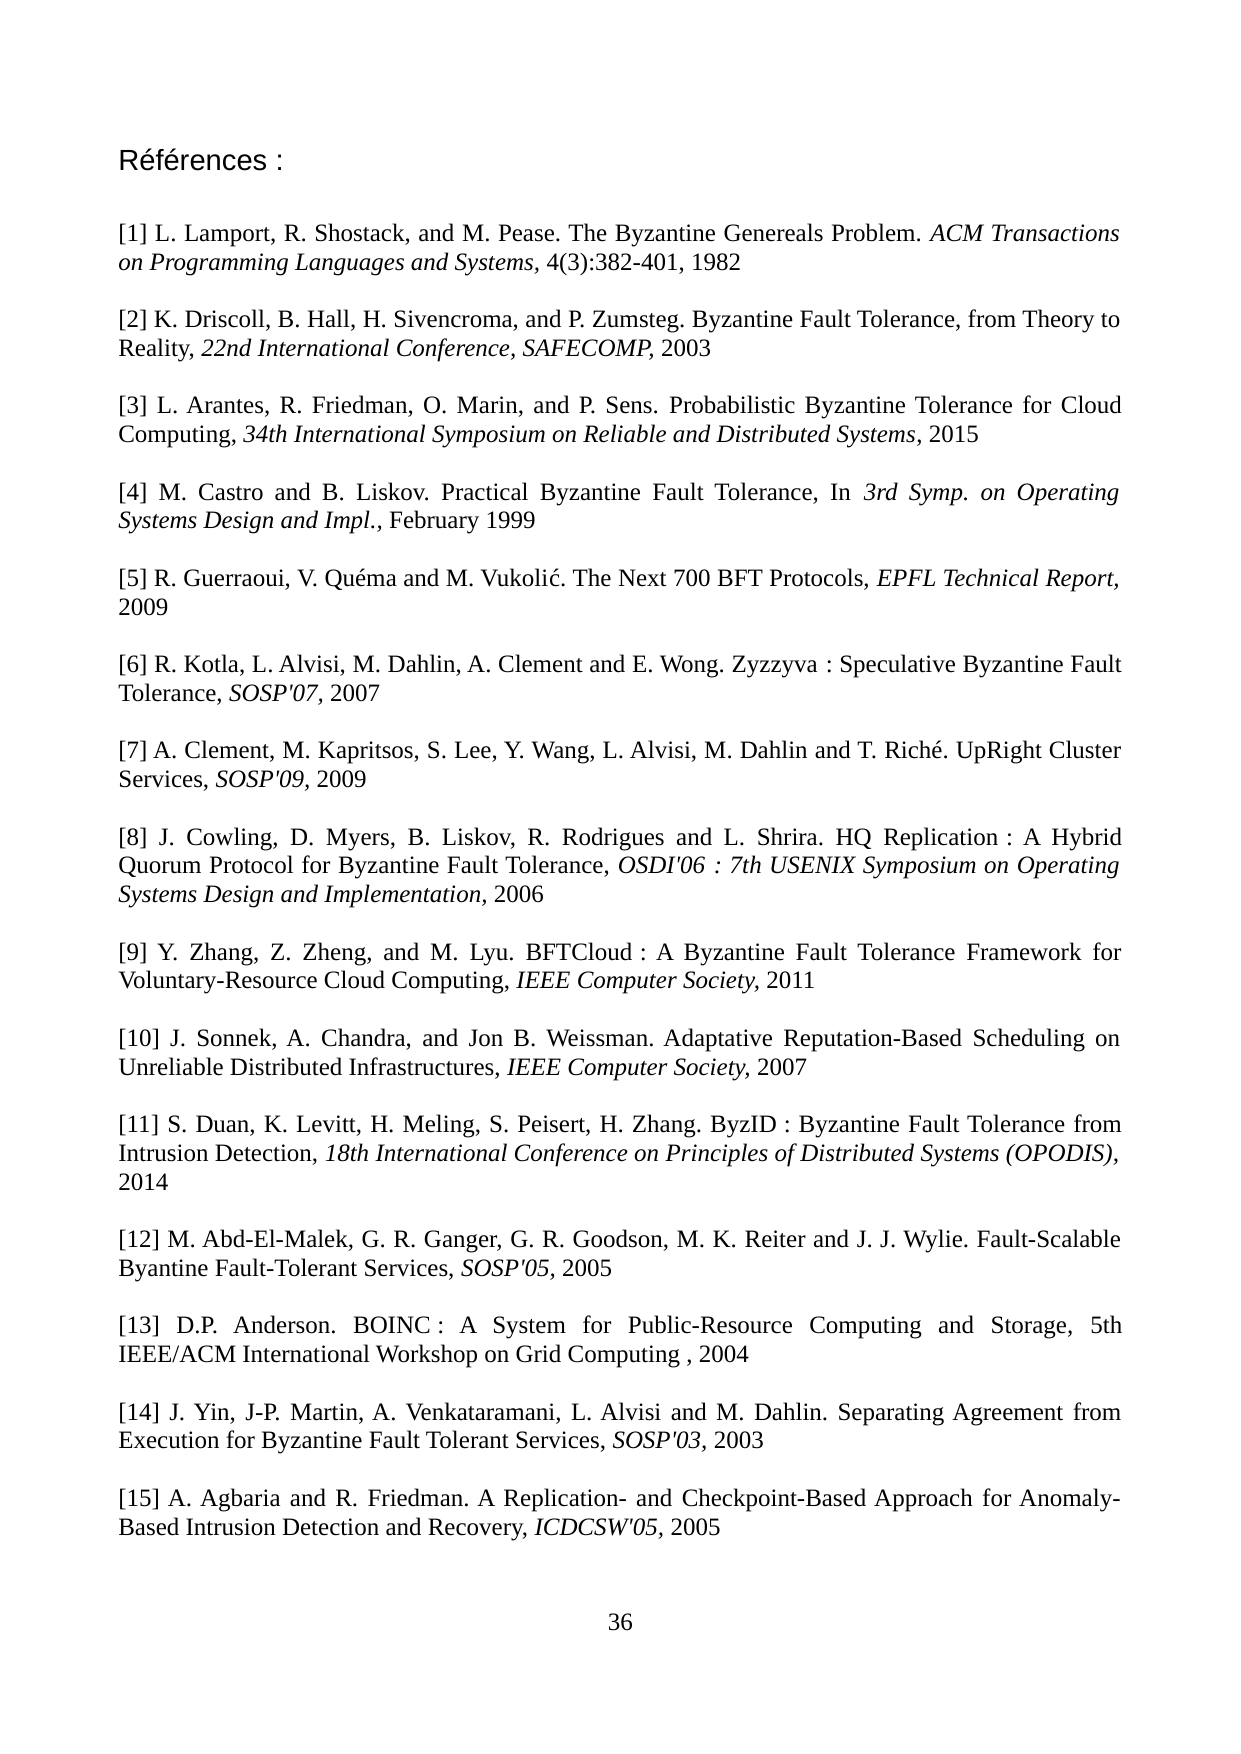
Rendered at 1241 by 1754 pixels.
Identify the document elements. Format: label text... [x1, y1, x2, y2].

text [12] M. Abd-El-Malek, G. R. Ganger, G. R. Goodson, M. K. Reiter and J. J. Wylie. Fault-Scalable Byantine Fault-Tolerant Services, SOSP'05, 2005 [118, 1224, 1122, 1282]
text [10] J. Sonnek, A. Chandra, and Jon B. Weissman. Adaptative Reputation-Based Scheduling on Unreliable Distributed Infrastructures, IEEE Computer Society, 2007 [118, 1023, 1122, 1080]
text [4] M. Castro and B. Liskov. Practical Byzantine Fault Tolerance, In 3rd Symp. on Operating Systems Design and Impl., February 1999 [118, 477, 1122, 534]
text [15] A. Agbaria and R. Friedman. A Replication- and Checkpoint-Based Approach for Anomaly-Based Intrusion Detection and Recovery, ICDCSW'05, 2005 [118, 1483, 1122, 1540]
text [11] S. Duan, K. Levitt, H. Meling, S. Peisert, H. Zhang. ByzID : Byzantine Fault Tolerance from Intrusion Detection, 18th International Conference on Principles of Distributed Systems (OPODIS), 2014 [118, 1109, 1122, 1195]
text [3] L. Arantes, R. Friedman, O. Marin, and P. Sens. Probabilistic Byzantine Tolerance for Cloud Computing, 34th International Symposium on Reliable and Distributed Systems, 2015 [118, 390, 1122, 448]
subtitle Références : [118, 143, 1122, 177]
text [6] R. Kotla, L. Alvisi, M. Dahlin, A. Clement and E. Wong. Zyzzyva : Speculative Byzantine Fault Tolerance, SOSP'07, 2007 [118, 649, 1122, 707]
text [14] J. Yin, J-P. Martin, A. Venkataramani, L. Alvisi and M. Dahlin. Separating Agreement from Execution for Byzantine Fault Tolerant Services, SOSP'03, 2003 [118, 1397, 1122, 1454]
text [8] J. Cowling, D. Myers, B. Liskov, R. Rodrigues and L. Shrira. HQ Replication : A Hybrid Quorum Protocol for Byzantine Fault Tolerance, OSDI'06 : 7th USENIX Symposium on Operating Systems Design and Implementation, 2006 [118, 822, 1122, 908]
text [5] R. Guerraoui, V. Quéma and M. Vukolić. The Next 700 BFT Protocols, EPFL Technical Report, 2009 [118, 563, 1122, 620]
text [1] L. Lamport, R. Shostack, and M. Pease. The Byzantine Genereals Problem. ACM Transactions on Programming Languages and Systems, 4(3):382-401, 1982 [118, 218, 1122, 275]
text [13] D.P. Anderson. BOINC : A System for Public-Resource Computing and Storage, 5th IEEE/ACM International Workshop on Grid Computing , 2004 [118, 1310, 1122, 1368]
text [7] A. Clement, M. Kapritsos, S. Lee, Y. Wang, L. Alvisi, M. Dahlin and T. Riché. UpRight Cluster Services, SOSP'09, 2009 [118, 735, 1122, 793]
text [2] K. Driscoll, B. Hall, H. Sivencroma, and P. Zumsteg. Byzantine Fault Tolerance, from Theory to Reality, 22nd International Conference, SAFECOMP, 2003 [118, 304, 1122, 362]
text [9] Y. Zhang, Z. Zheng, and M. Lyu. BFTCloud : A Byzantine Fault Tolerance Framework for Voluntary-Resource Cloud Computing, IEEE Computer Society, 2011 [118, 937, 1122, 994]
